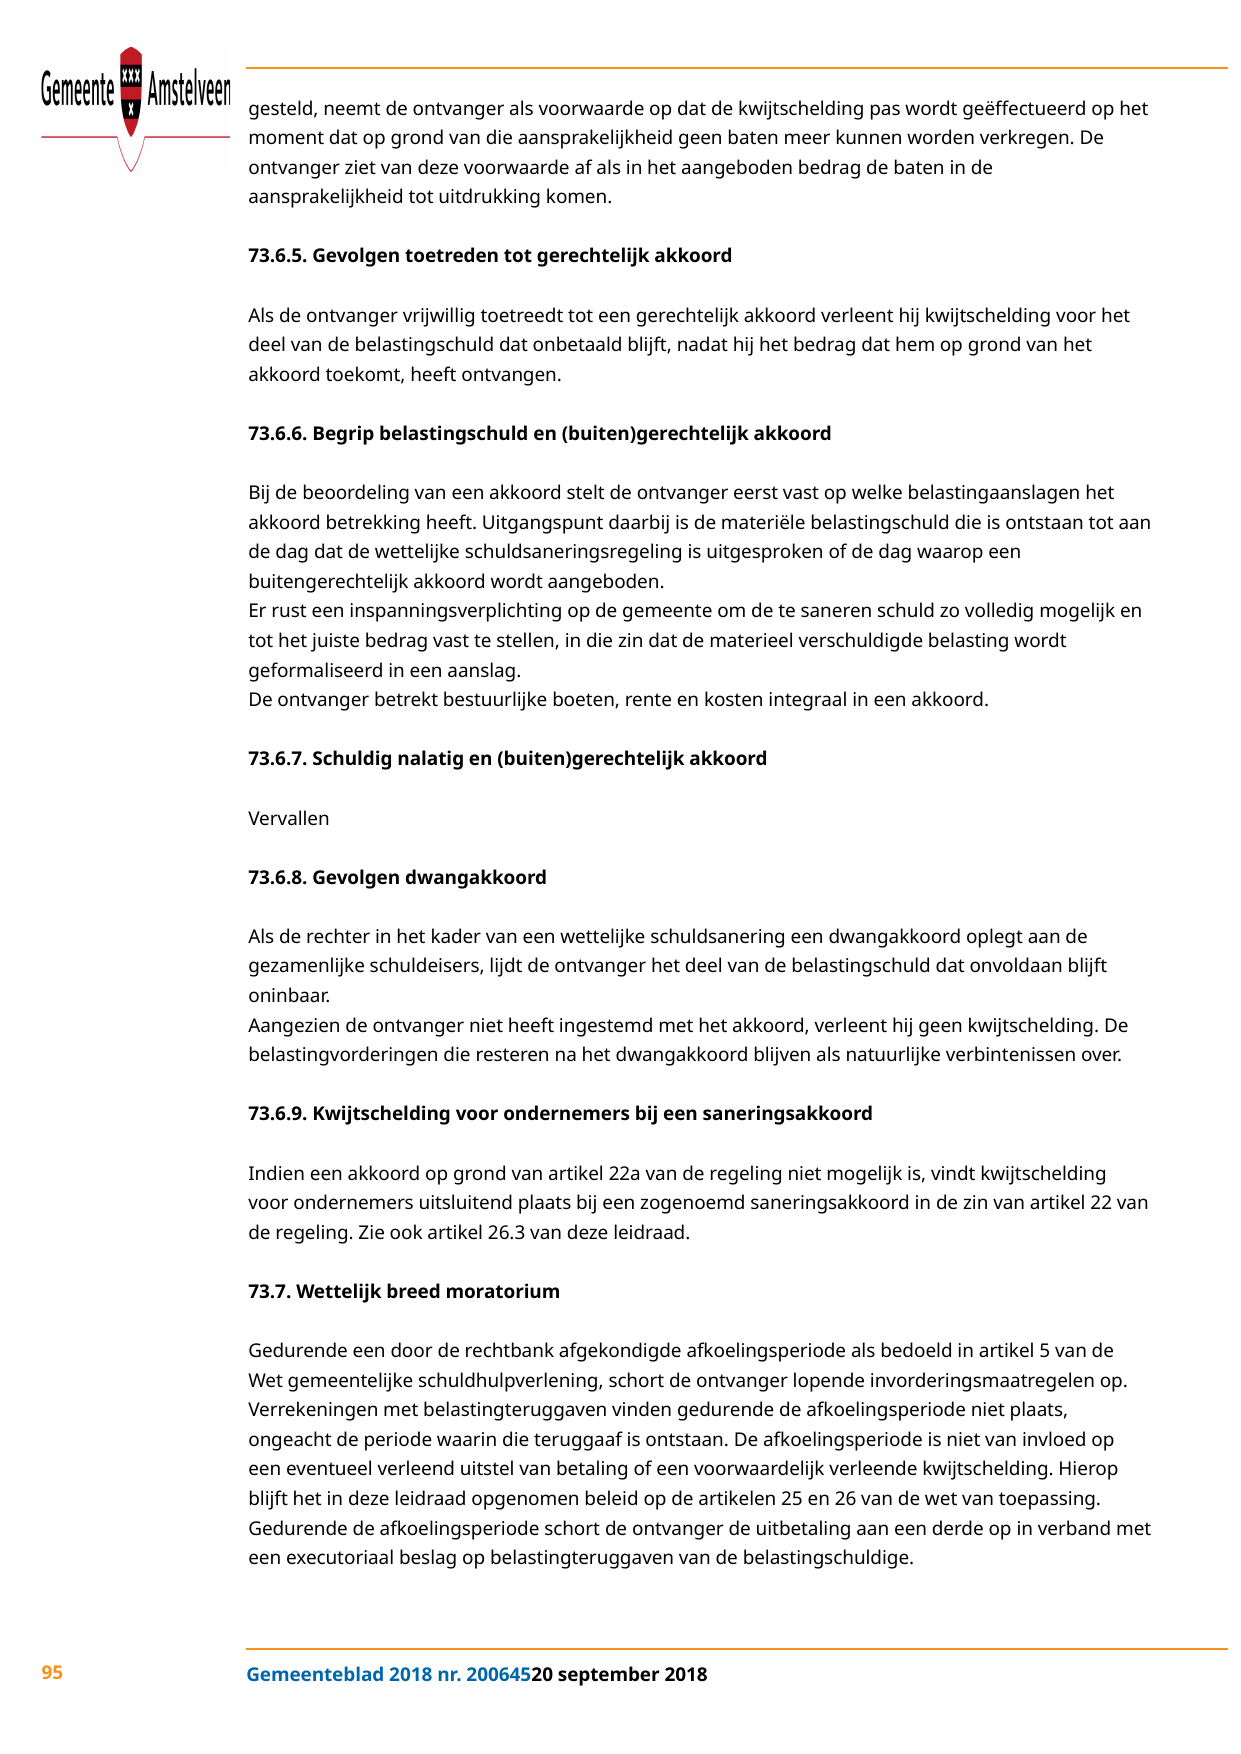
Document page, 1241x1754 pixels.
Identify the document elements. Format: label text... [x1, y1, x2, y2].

text 73.6.8. Gevolgen dwangakkoord [248, 864, 1152, 890]
text Bij de beoordeling van een akkoord stelt de ontvanger eerst vast op welke belastingaanslagen het akkoord betrekking heeft. Uitgangspunt daarbij is de materiële belastingschuld die is ontstaan tot aan de dag dat de wettelijke schuldsaneringsregeling is uitgesproken of de dag waarop een buitengerechtelijk akkoord wordt aangeboden. [248, 479, 1152, 594]
text 73.6.5. Gevolgen toetreden tot gerechtelijk akkoord [248, 243, 1152, 268]
text Aangezien de ontvanger niet heeft ingestemd met het akkoord, verleent hij geen kwijtschelding. De belastingvorderingen die resteren na het dwangakkoord blijven als natuurlijke verbintenissen over. [248, 1012, 1152, 1067]
text Vervallen [248, 805, 1152, 831]
text Er rust een inspanningsverplichting op de gemeente om de te saneren schuld zo volledig mogelijk en tot het juiste bedrag vast te stellen, in die zin dat de materieel verschuldigde belasting wordt geformaliseerd in een aanslag. [248, 598, 1152, 683]
text 73.6.9. Kwijtschelding voor ondernemers bij een saneringsakkoord [248, 1101, 1152, 1126]
picture [41, 47, 231, 172]
text 73.6.7. Schuldig nalatig en (buiten)gerechtelijk akkoord [248, 746, 1152, 771]
text gesteld, neemt de ontvanger als voorwaarde op dat de kwijtschelding pas wordt geëffectueerd op het moment dat op grond van die aansprakelijkheid geen baten meer kunnen worden verkregen. De ontvanger ziet van deze voorwaarde af als in het aangeboden bedrag de baten in de aansprakelijkheid tot uitdrukking komen. [248, 95, 1152, 209]
text De ontvanger betrekt bestuurlijke boeten, rente en kosten integraal in een akkoord. [248, 686, 1152, 712]
text Gedurende een door de rechtbank afgekondigde afkoelingsperiode als bedoeld in artikel 5 van de Wet gemeentelijke schuldhulpverlening, schort de ontvanger lopende invorderingsmaatregelen op. Verrekeningen met belastingteruggaven vinden gedurende de afkoelingsperiode niet plaats, ongeacht de periode waarin die teruggaaf is ontstaan. De afkoelingsperiode is niet van invloed op een eventueel verleend uitstel van betaling of een voorwaardelijk verleende kwijtschelding. Hierop blijft het in deze leidraad opgenomen beleid op de artikelen 25 en 26 van de wet van toepassing. Gedurende de afkoelingsperiode schort de ontvanger de uitbetaling aan een derde op in verband met een executoriaal beslag op belastingteruggaven van de belastingschuldige. [248, 1337, 1152, 1570]
text Indien een akkoord op grond van artikel 22a van de regeling niet mogelijk is, vindt kwijtschelding voor ondernemers uitsluitend plaats bij een zogenoemd saneringsakkoord in de zin van artikel 22 van de regeling. Zie ook artikel 26.3 van deze leidraad. [248, 1160, 1152, 1245]
text Als de rechter in het kader van een wettelijke schuldsanering een dwangakkoord oplegt aan de gezamenlijke schuldeisers, lijdt de ontvanger het deel van de belastingschuld dat onvoldaan blijft oninbaar. [248, 923, 1152, 1008]
text 73.7. Wettelijk breed moratorium [248, 1278, 1152, 1304]
text Als de ontvanger vrijwillig toetreedt tot een gerechtelijk akkoord verleent hij kwijtschelding voor het deel van de belastingschuld dat onbetaald blijft, nadat hij het bedrag dat hem op grond van het akkoord toekomt, heeft ontvangen. [248, 302, 1152, 387]
text 73.6.6. Begrip belastingschuld en (buiten)gerechtelijk akkoord [248, 420, 1152, 446]
